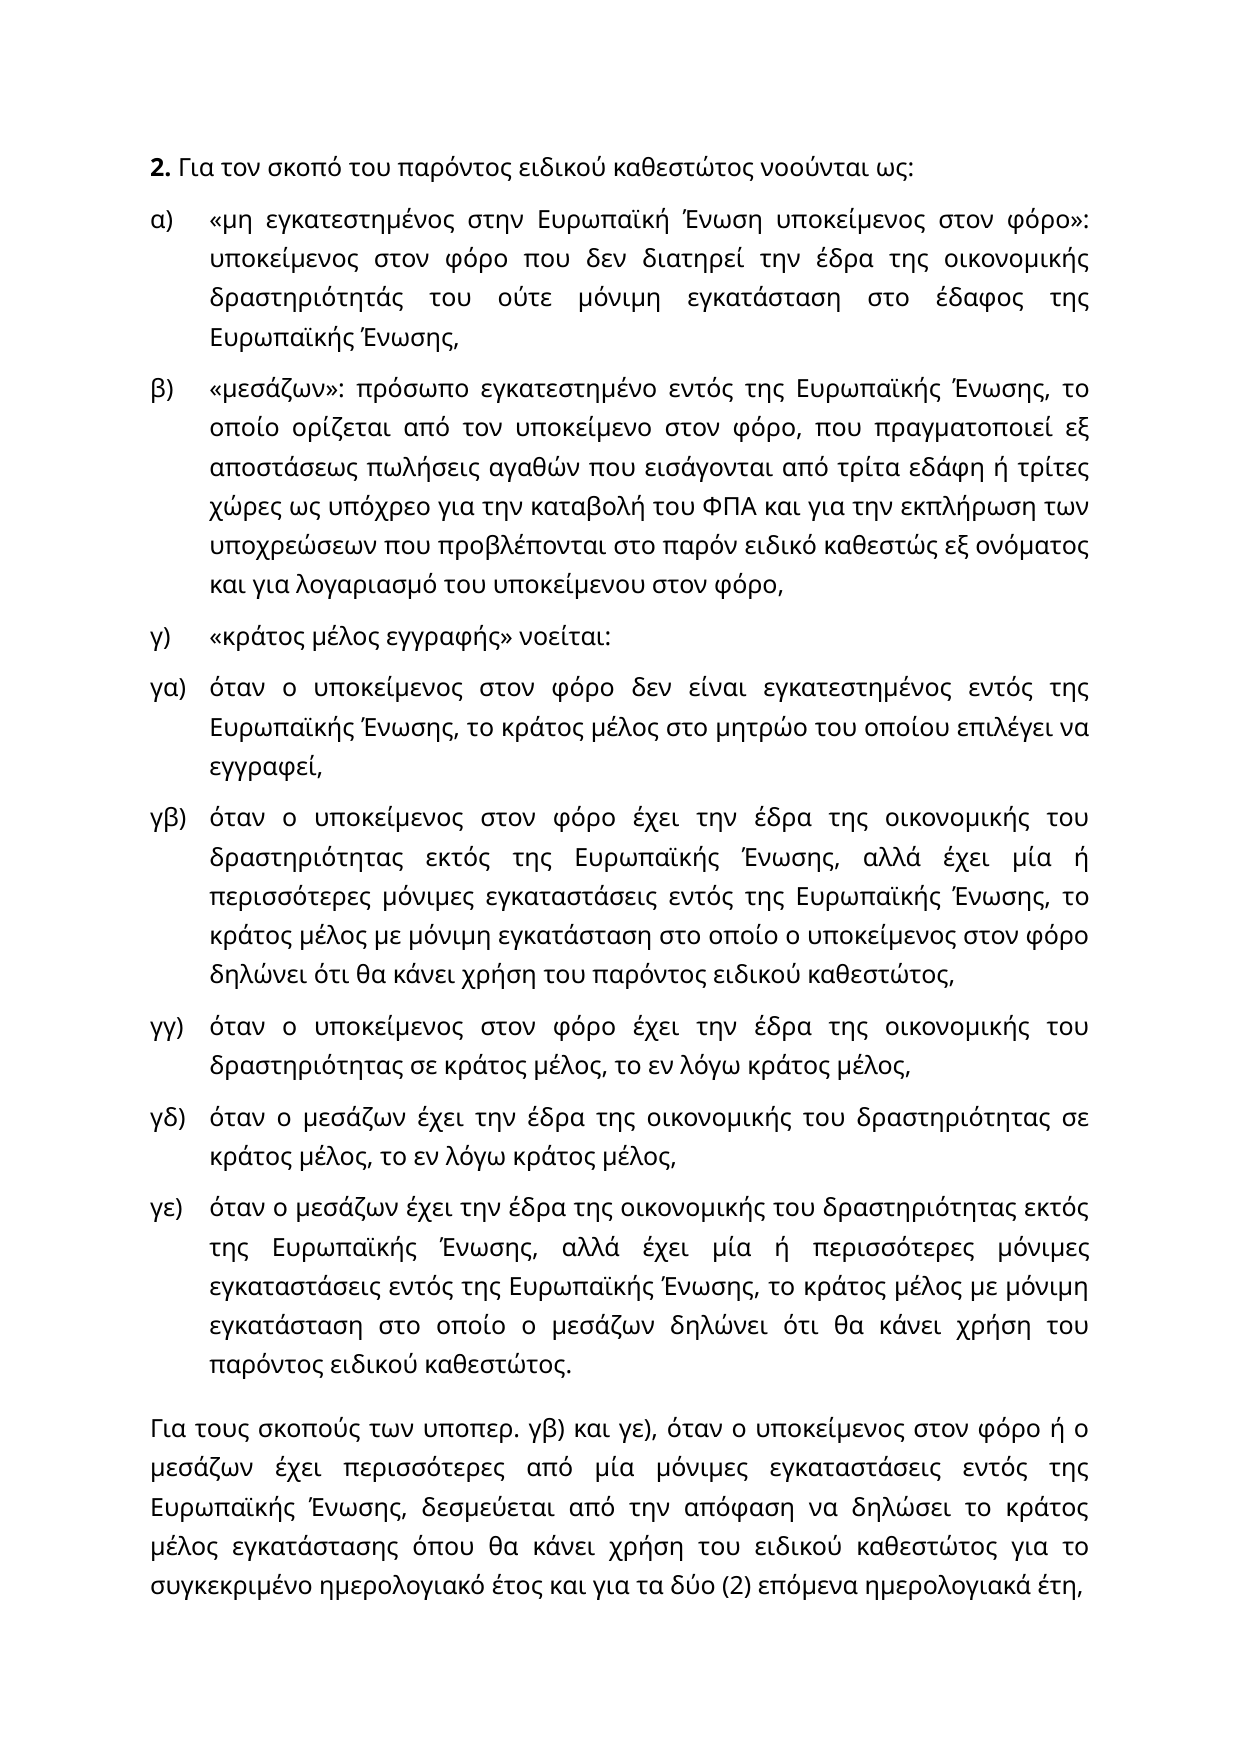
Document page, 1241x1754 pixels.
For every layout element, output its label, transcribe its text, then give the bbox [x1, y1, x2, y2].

text 2. Για τον σκοπό του παρόντος ειδικού καθεστώτος νοούνται ως: [150, 150, 1090, 184]
list γ) «κράτος μέλος εγγραφής» νοείται: [150, 618, 1090, 652]
list γα) όταν ο υποκείμενος στον φόρο δεν είναι εγκατεστημένος εντός της Ευρωπαϊκής Ένωσης, το κράτος μέλος στο μητρώο του οποίου επιλέγει να εγγραφεί, [150, 670, 1090, 782]
list γβ) όταν ο υποκείμενος στον φόρο έχει την έδρα της οικονομικής του δραστηριότητας εκτός της Ευρωπαϊκής Ένωσης, αλλά έχει μία ή περισσότερες μόνιμες εγκαταστάσεις εντός της Ευρωπαϊκής Ένωσης, το κράτος μέλος με μόνιμη εγκατάσταση στο οποίο ο υποκείμενος στον φόρο δηλώνει ότι θα κάνει χρήση του παρόντος ειδικού καθεστώτος, [150, 800, 1090, 991]
list γε) όταν ο μεσάζων έχει την έδρα της οικονομικής του δραστηριότητας εκτός της Ευρωπαϊκής Ένωσης, αλλά έχει μία ή περισσότερες μόνιμες εγκαταστάσεις εντός της Ευρωπαϊκής Ένωσης, το κράτος μέλος με μόνιμη εγκατάσταση στο οποίο ο μεσάζων δηλώνει ότι θα κάνει χρήση του παρόντος ειδικού καθεστώτος. [150, 1190, 1090, 1381]
list α) «μη εγκατεστημένος στην Ευρωπαϊκή Ένωση υποκείμενος στον φόρο»: υποκείμενος στον φόρο που δεν διατηρεί την έδρα της οικονομικής δραστηριότητάς του ούτε μόνιμη εγκατάσταση στο έδαφος της Ευρωπαϊκής Ένωσης, [150, 202, 1090, 353]
list γγ) όταν ο υποκείμενος στον φόρο έχει την έδρα της οικονομικής του δραστηριότητας σε κράτος μέλος, το εν λόγω κράτος μέλος, [150, 1008, 1090, 1082]
list β) «μεσάζων»: πρόσωπο εγκατεστημένο εντός της Ευρωπαϊκής Ένωσης, το οποίο ορίζεται από τον υποκείμενο στον φόρο, που πραγματοποιεί εξ αποστάσεως πωλήσεις αγαθών που εισάγονται από τρίτα εδάφη ή τρίτες χώρες ως υπόχρεο για την καταβολή του ΦΠΑ και για την εκπλήρωση των υποχρεώσεων που προβλέπονται στο παρόν ειδικό καθεστώς εξ ονόματος και για λογαριασμό του υποκείμενου στον φόρο, [150, 371, 1090, 601]
text Για τους σκοπούς των υποπερ. γβ) και γε), όταν ο υποκείμενος στον φόρο ή ο μεσάζων έχει περισσότερες από μία μόνιμες εγκαταστάσεις εντός της Ευρωπαϊκής Ένωσης, δεσμεύεται από την απόφαση να δηλώσει το κράτος μέλος εγκατάστασης όπου θα κάνει χρήση του ειδικού καθεστώτος για το συγκεκριμένο ημερολογιακό έτος και για τα δύο (2) επόμενα ημερολογιακά έτη, [150, 1411, 1090, 1602]
list γδ) όταν ο μεσάζων έχει την έδρα της οικονομικής του δραστηριότητας σε κράτος μέλος, το εν λόγω κράτος μέλος, [150, 1099, 1090, 1172]
